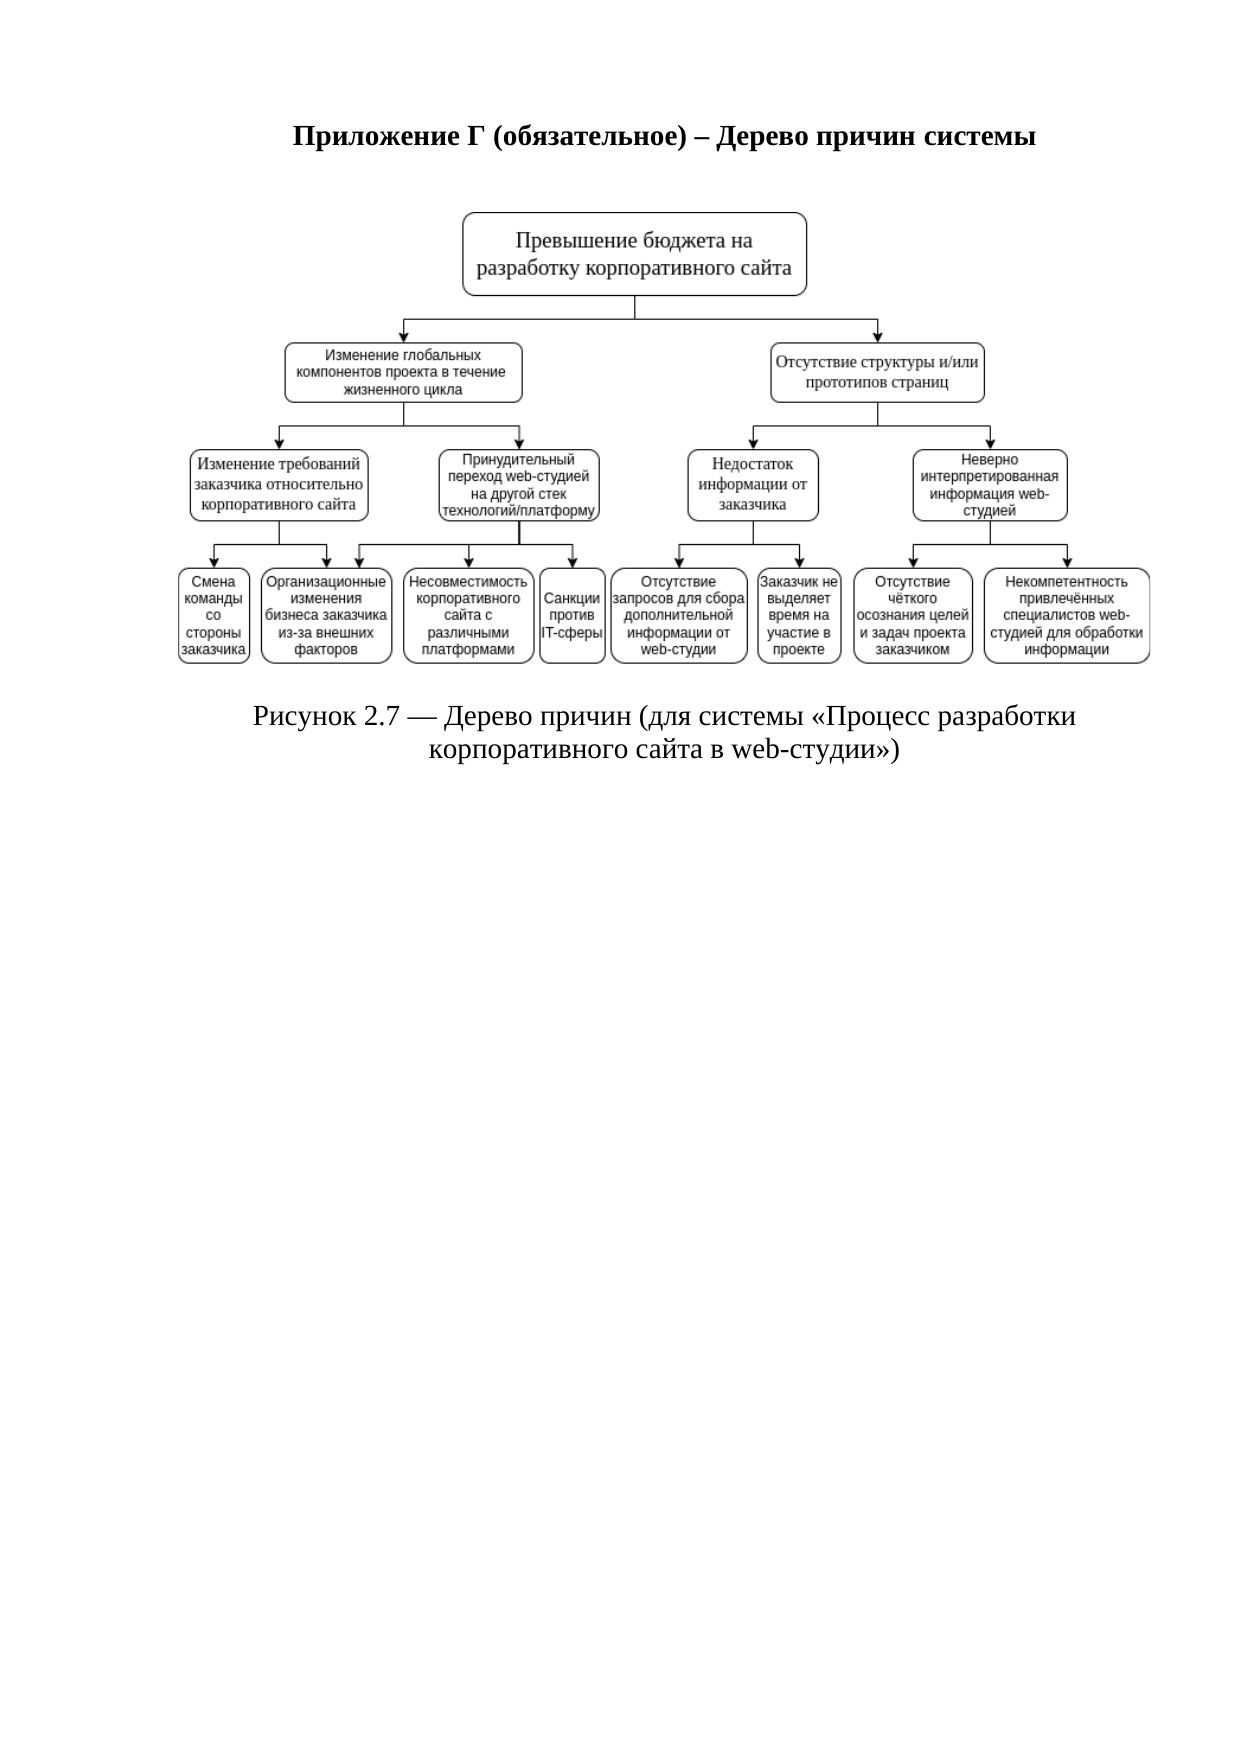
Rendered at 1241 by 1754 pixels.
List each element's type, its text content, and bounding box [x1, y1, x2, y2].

subtitle Приложение Г (обязательное) – Дерево причин системы [177, 118, 1152, 152]
text Рисунок 2.7 — Дерево причин (для системы «Процесс разработки корпоративного сайта в web-студии») [177, 698, 1152, 765]
picture [178, 212, 1151, 665]
